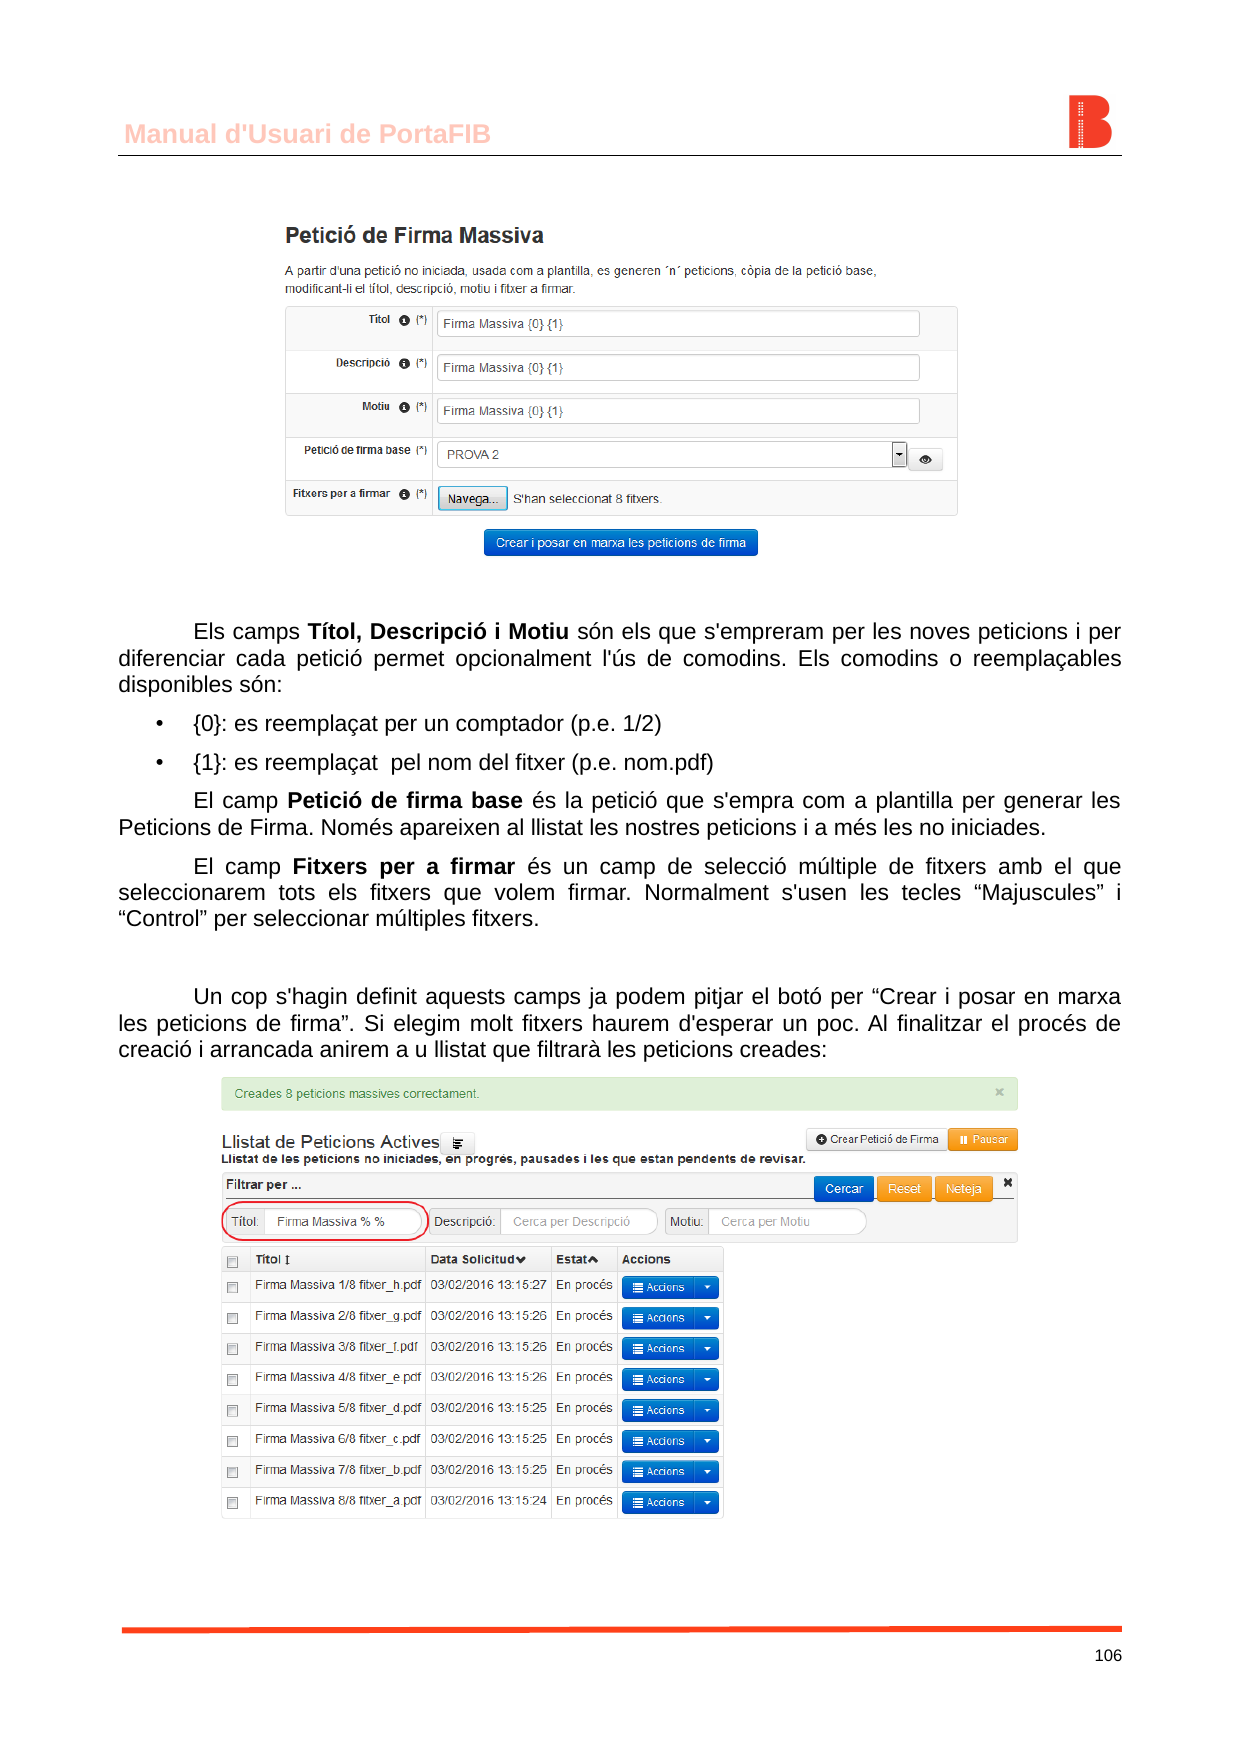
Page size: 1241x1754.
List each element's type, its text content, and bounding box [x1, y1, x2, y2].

list {0}: es reemplaçat per un comptador (p.e. 1/2) [156, 710, 1122, 736]
picture [1063, 94, 1117, 150]
text El camp Petició de firma base és la petició que s'empra com a plantilla per generar les Peticions de Firma. Només apareixen al llistat les nostres peticions i a més les no iniciades. [118, 787, 1122, 840]
text El camp Fitxers per a firmar és un camp de selecció múltiple de fitxers amb el que seleccionarem tots els fitxers que volem firmar. Normalment s'usen les tecles “Majuscules” i “Control” per seleccionar múltiples fitxers. [118, 853, 1122, 932]
list {1}: es reemplaçat pel nom del fitxer (p.e. nom.pdf) [156, 749, 1122, 775]
text Els camps Títol, Descripció i Motiu són els que s'empreram per les noves peticions i per diferenciar cada petició permet opcionalment l'ús de comodins. Els comodins o reemplaçables disponibles són: [118, 618, 1122, 697]
picture [275, 215, 965, 567]
text Un cop s'hagin definit aquests camps ja podem pitjar el botó per “Crear i posar en marxa les peticions de firma”. Si elegim molt fitxers haurem d'esperar un poc. Al finalitzar el procés de creació i arrancada anirem a u llistat que filtrarà les peticions creades: [118, 983, 1122, 1062]
picture [214, 1074, 1026, 1526]
